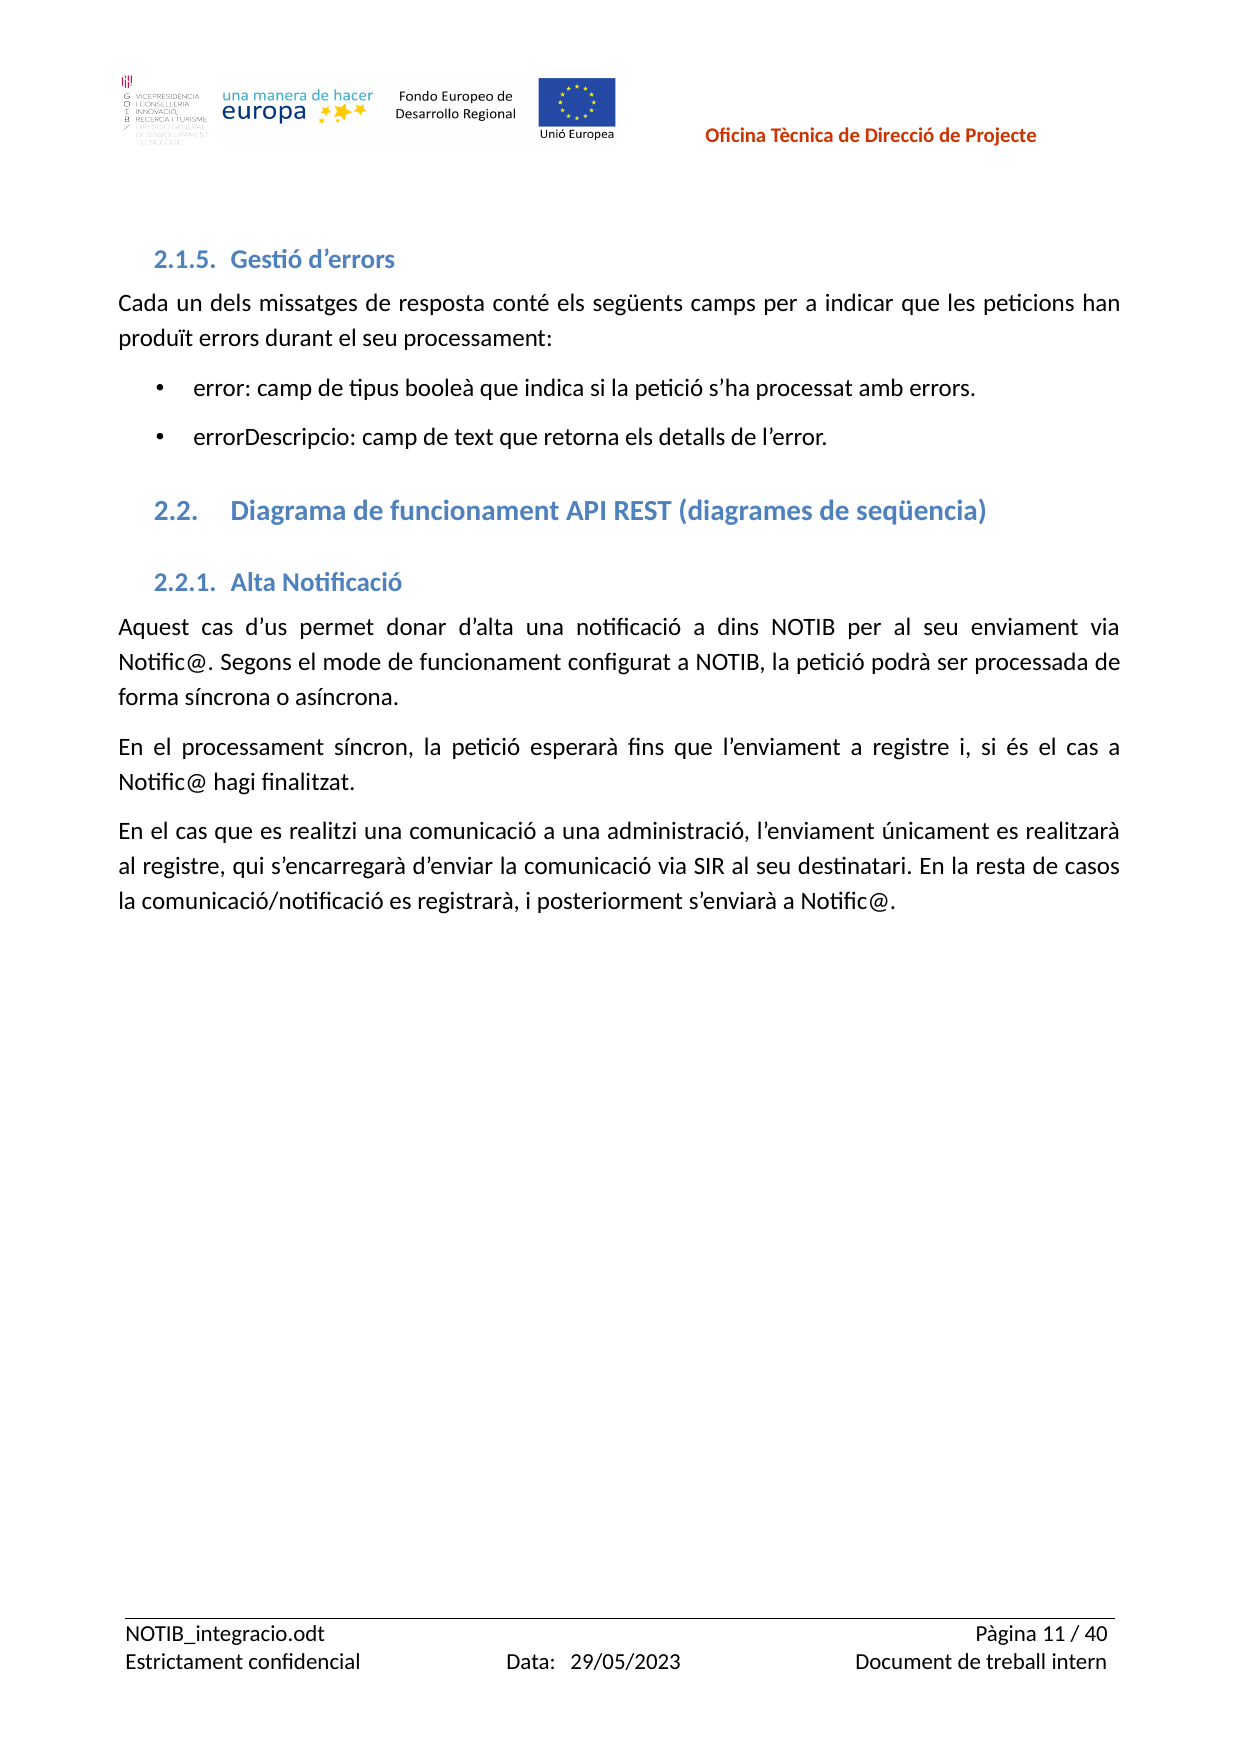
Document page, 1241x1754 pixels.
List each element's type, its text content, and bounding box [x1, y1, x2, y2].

list error: camp de tipus booleà que indica si la petició s’ha processat amb errors. [156, 372, 1122, 402]
text En el cas que es realitzi una comunicació a una administració, l’enviament únicament es realitzarà al registre, qui s’encarregarà d’enviar la comunicació via SIR al seu destinatari. En la resta de casos la comunicació/notificació es registrarà, i posteriorment s’enviarà a Notific@. [118, 815, 1122, 916]
subtitle Alta Notificació [153, 566, 1122, 599]
list errorDescripcio: camp de text que retorna els detalls de l’error. [156, 422, 1122, 452]
text Aquest cas d’us permet donar d’alta una notificació a dins NOTIB per al seu enviament via Notific@. Segons el mode de funcionament configurat a NOTIB, la petició podrà ser processada de forma síncrona o asíncrona. [118, 611, 1122, 712]
subtitle Gestió d’errors [153, 242, 1122, 275]
text Cada un dels missatges de resposta conté els següents camps per a indicar que les peticions han produït errors durant el seu processament: [118, 287, 1122, 353]
subtitle Diagrama de funcionament API REST (diagrames de seqüencia) [153, 492, 1122, 527]
picture [118, 73, 213, 147]
picture [219, 73, 621, 147]
text En el processament síncron, la petició esperarà fins que l’enviament a registre i, si és el cas a Notific@ hagi finalitzat. [118, 731, 1122, 796]
